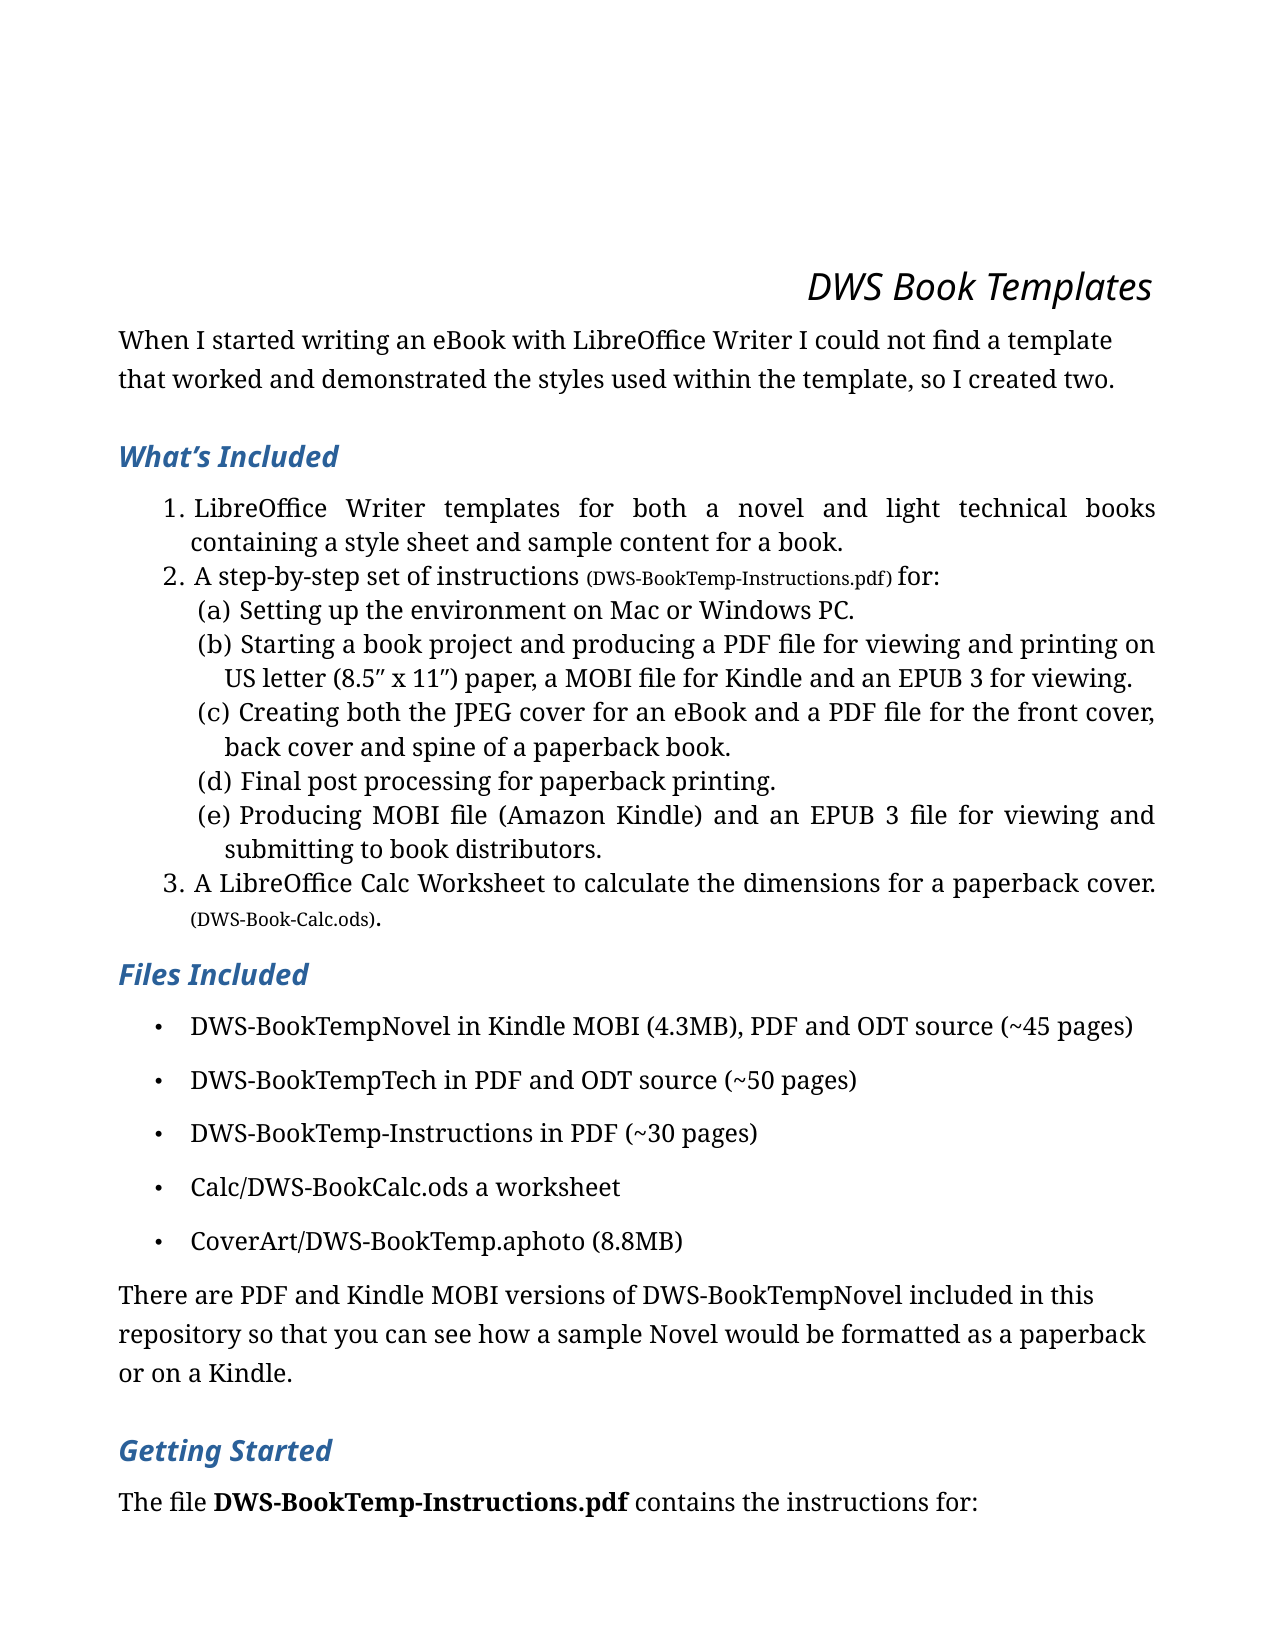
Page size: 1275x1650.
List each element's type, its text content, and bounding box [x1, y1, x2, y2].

list A LibreOffice Calc Worksheet to calculate the dimensions for a paperback cover. (DWS-Book-Calc.ods). [154, 865, 1157, 933]
list DWS-BookTempTech in PDF and ODT source (~50 pages) [154, 1062, 1157, 1096]
list DWS-BookTempNovel in Kindle MOBI (4.3MB), PDF and ODT source (~45 pages) [154, 1009, 1157, 1043]
list Creating both the JPEG cover for an eBook and a PDF file for the front cover, back cover and spine of a paperback book. [189, 695, 1157, 763]
list LibreOffice Writer templates for both a novel and light technical books containing a style sheet and sample content for a book. [154, 491, 1157, 559]
text There are PDF and Kindle MOBI versions of DWS-BookTempNovel included in this repository so that you can see how a sample Novel would be formatted as a paperback or on a Kindle. [118, 1277, 1157, 1390]
subtitle DWS Book Templates [118, 260, 1157, 311]
subtitle What’s Included [118, 436, 1157, 476]
text The file DWS-BookTemp-Instructions.pdf contains the instructions for: [118, 1484, 1157, 1519]
list Final post processing for paperback printing. [189, 763, 1157, 797]
list Starting a book project and producing a PDF file for viewing and printing on US letter (8.5″ x 11″) paper, a MOBI file for Kindle and an EPUB 3 for viewing. [189, 627, 1157, 695]
subtitle Files Included [118, 954, 1157, 994]
list Producing MOBI file (Amazon Kindle) and an EPUB 3 file for viewing and submitting to book distributors. [189, 797, 1157, 865]
text When I started writing an eBook with LibreOffice Writer I could not find a template that worked and demonstrated the styles used within the template, so I created two. [118, 323, 1157, 396]
subtitle Getting Started [118, 1430, 1157, 1470]
list A step-by-step set of instructions (DWS-BookTemp-Instructions.pdf) for: [154, 559, 1157, 593]
list CoverArt/DWS-BookTemp.aphoto (8.8MB) [154, 1224, 1157, 1258]
list Setting up the environment on Mac or Windows PC. [189, 593, 1157, 627]
list DWS-BookTemp-Instructions in PDF (~30 pages) [154, 1116, 1157, 1150]
list Calc/DWS-BookCalc.ods a worksheet [154, 1170, 1157, 1204]
